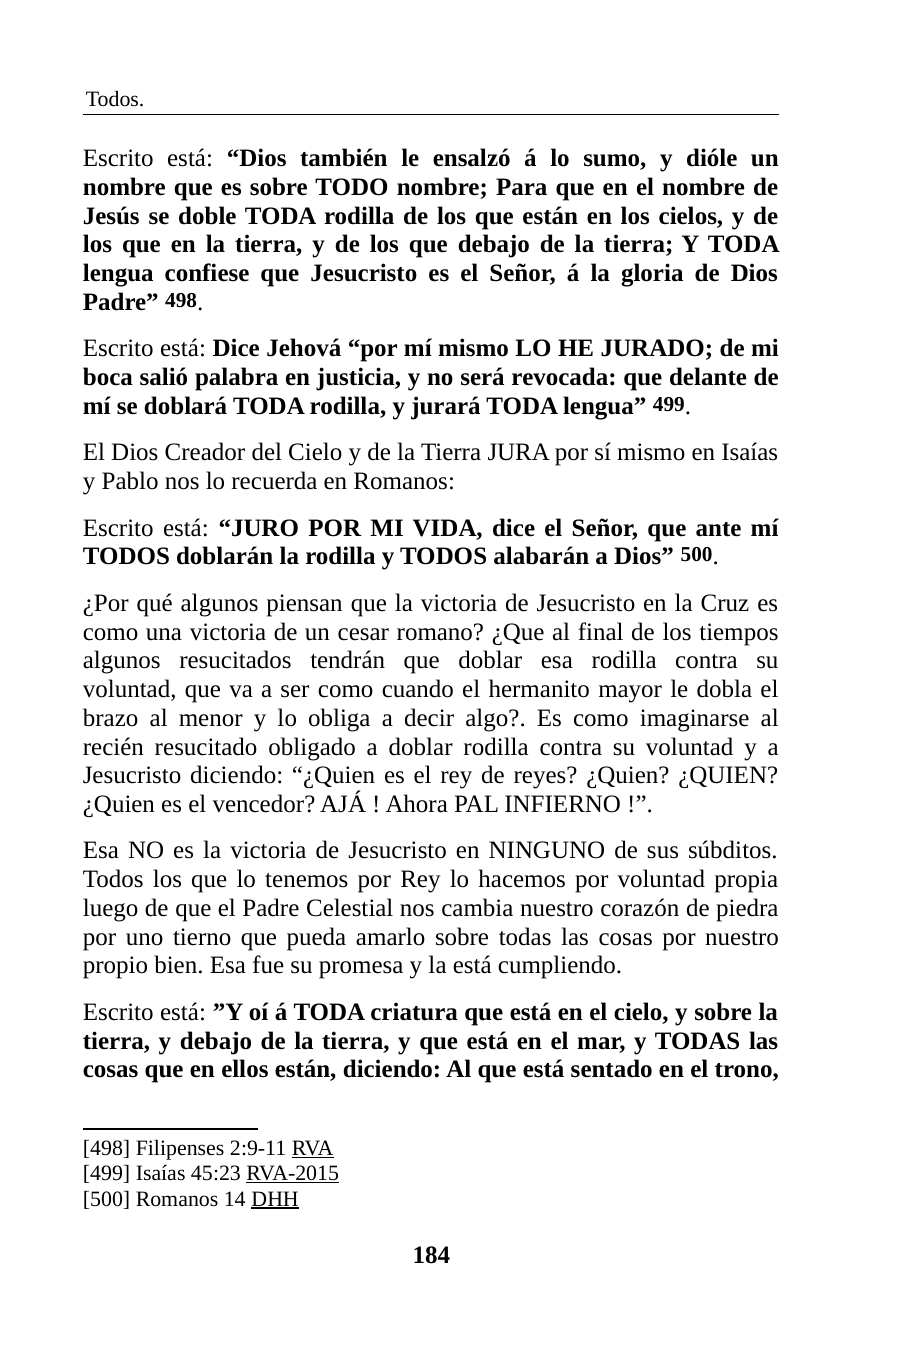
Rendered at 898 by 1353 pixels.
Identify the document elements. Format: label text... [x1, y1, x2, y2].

text Escrito está: “JURO POR MI VIDA, dice el Señor, que ante mí TODOS doblarán la rodilla y TODOS alabarán a Dios” . [83, 513, 779, 570]
text Esa NO es la victoria de Jesucristo en NINGUNO de sus súbditos. Todos los que lo tenemos por Rey lo hacemos por voluntad propia luego de que el Padre Celestial nos cambia nuestro corazón de piedra por uno tierno que pueda amarlo sobre todas las cosas por nuestro propio bien. Esa fue su promesa y la está cumpliendo. [83, 836, 779, 979]
text Escrito está: ”Y oí á TODA criatura que está en el cielo, y sobre la tierra, y debajo de la tierra, y que está en el mar, y TODAS las cosas que en ellos están, diciendo: Al que está sentado en el trono, [83, 997, 779, 1083]
text ¿Por qué algunos piensan que la victoria de Jesucristo en la Cruz es como una victoria de un cesar romano? ¿Que al final de los tiempos algunos resucitados tendrán que doblar esa rodilla contra su voluntad, que va a ser como cuando el hermanito mayor le dobla el brazo al menor y lo obliga a decir algo?. Es como imaginarse al recién resucitado obligado a doblar rodilla contra su voluntad y a Jesucristo diciendo: “¿Quien es el rey de reyes? ¿Quien? ¿QUIEN? ¿Quien es el vencedor? AJÁ ! Ahora PAL INFIERNO !”. [83, 588, 779, 818]
text Escrito está: Dice Jehová “por mí mismo LO HE JURADO; de mi boca salió palabra en justicia, y no será revocada: que delante de mí se doblará TODA rodilla, y jurará TODA lengua” . [83, 333, 779, 420]
text Romanos 14 DHH [83, 1186, 779, 1211]
text El Dios Creador del Cielo y de la Tierra JURA por sí mismo en Isaías y Pablo nos lo recuerda en Romanos: [83, 437, 779, 495]
text Filipenses 2:9-11 RVA [83, 1135, 779, 1160]
text Isaías 45:23 RVA-2015 [83, 1160, 779, 1186]
text Escrito está: “Dios también le ensalzó á lo sumo, y dióle un nombre que es sobre TODO nombre; Para que en el nombre de Jesús se doble TODA rodilla de los que están en los cielos, y de los que en la tierra, y de los que debajo de la tierra; Y TODA lengua confiese que Jesucristo es el Señor, á la gloria de Dios Padre” . [83, 143, 779, 316]
